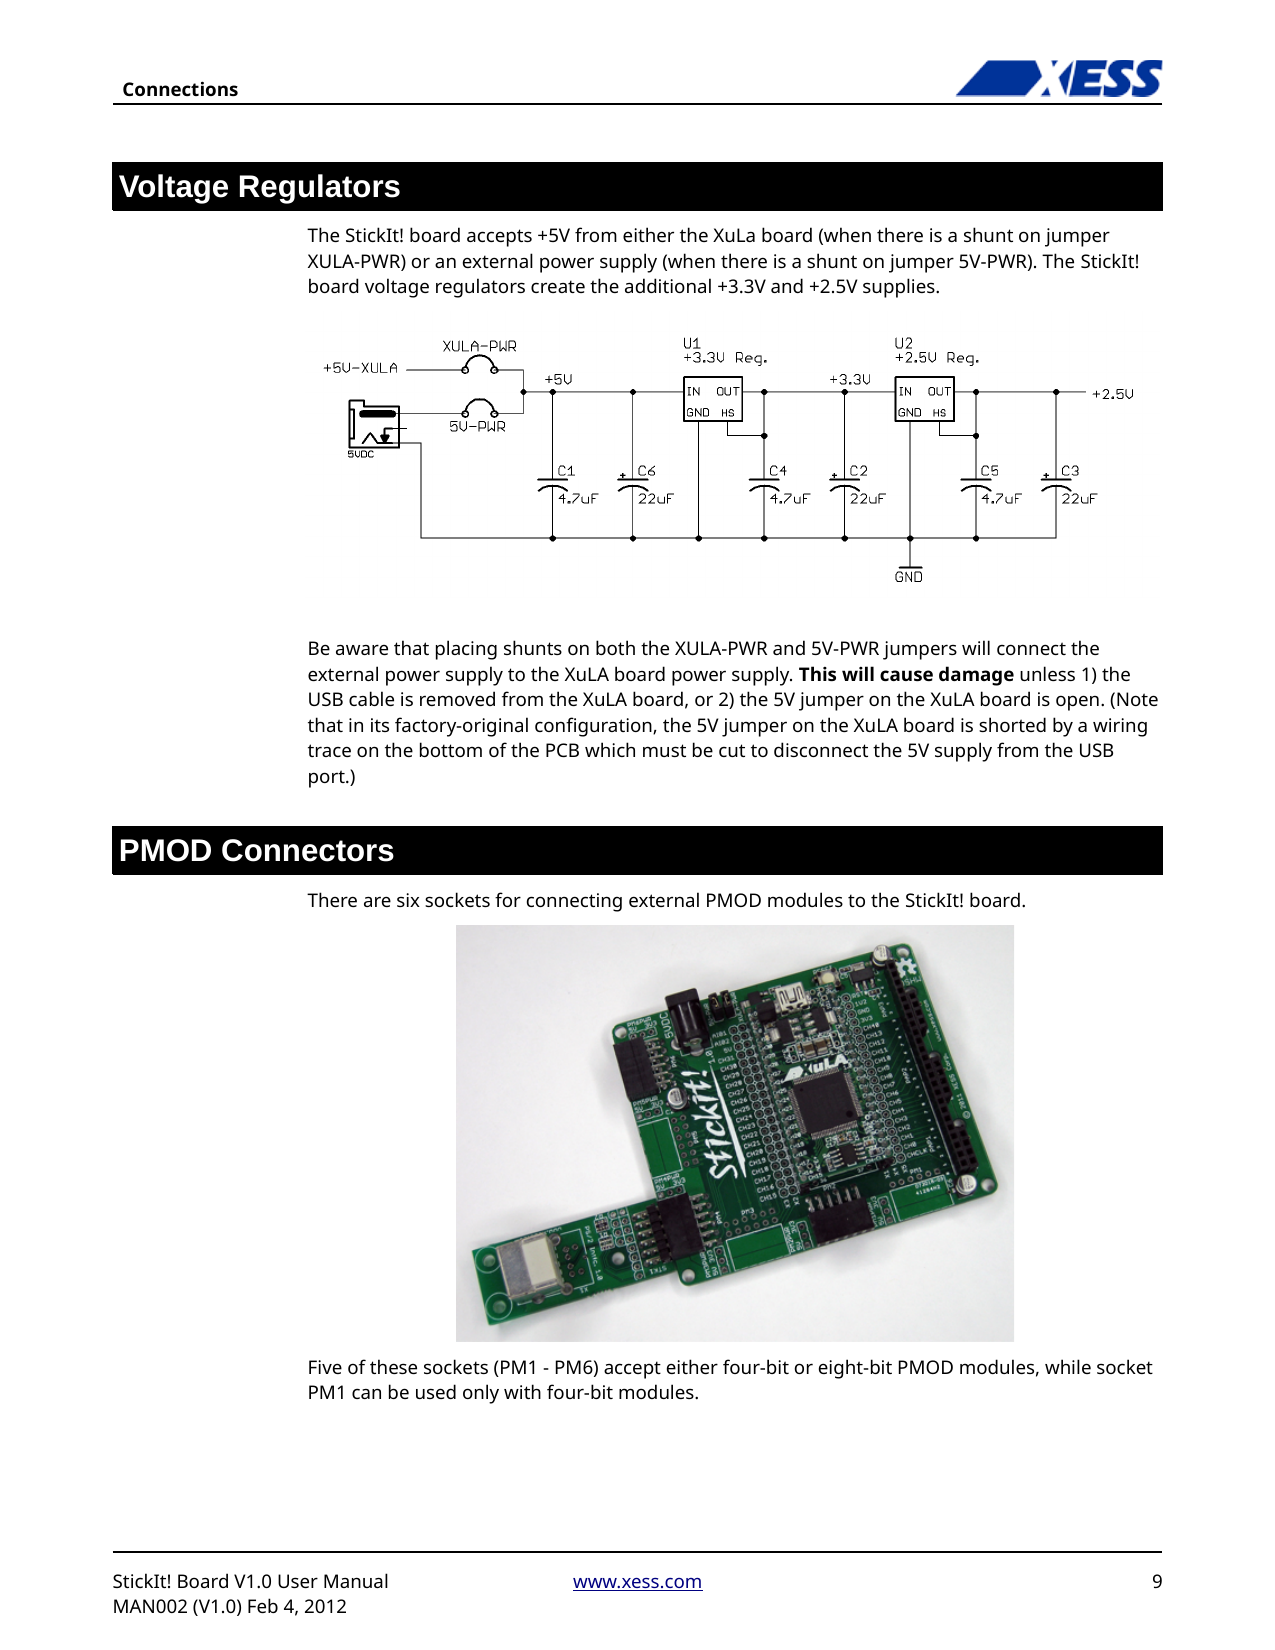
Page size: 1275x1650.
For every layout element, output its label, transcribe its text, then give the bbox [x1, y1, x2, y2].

text There are six sockets for connecting external PMOD modules to the StickIt! board. [307, 887, 1162, 912]
text The StickIt! board accepts +5V from either the XuLa board (when there is a shunt on jumper XULA-PWR) or an external power supply (when there is a shunt on jumper 5V-PWR). The StickIt! board voltage regulators create the additional +3.3V and +2.5V supplies. [307, 223, 1162, 299]
subtitle PMOD Connectors [114, 827, 1162, 874]
picture [305, 311, 1161, 598]
text Be aware that placing shunts on both the XULA-PWR and 5V-PWR jumpers will connect the external power supply to the XuLA board power supply. This will cause damage unless 1) the USB cable is removed from the XuLA board, or 2) the 5V jumper on the XuLA board is open. (Note that in its factory-original configuration, the 5V jumper on the XuLA board is shorted by a wiring trace on the bottom of the PCB which must be cut to disconnect the 5V supply from the USB port.) [307, 636, 1162, 789]
picture [955, 60, 1163, 97]
subtitle Voltage Regulators [114, 163, 1162, 210]
picture [456, 925, 1015, 1342]
text Five of these sockets (PM1 - PM6) accept either four-bit or eight-bit PMOD modules, while socket PM1 can be used only with four-bit modules. [307, 1354, 1162, 1405]
